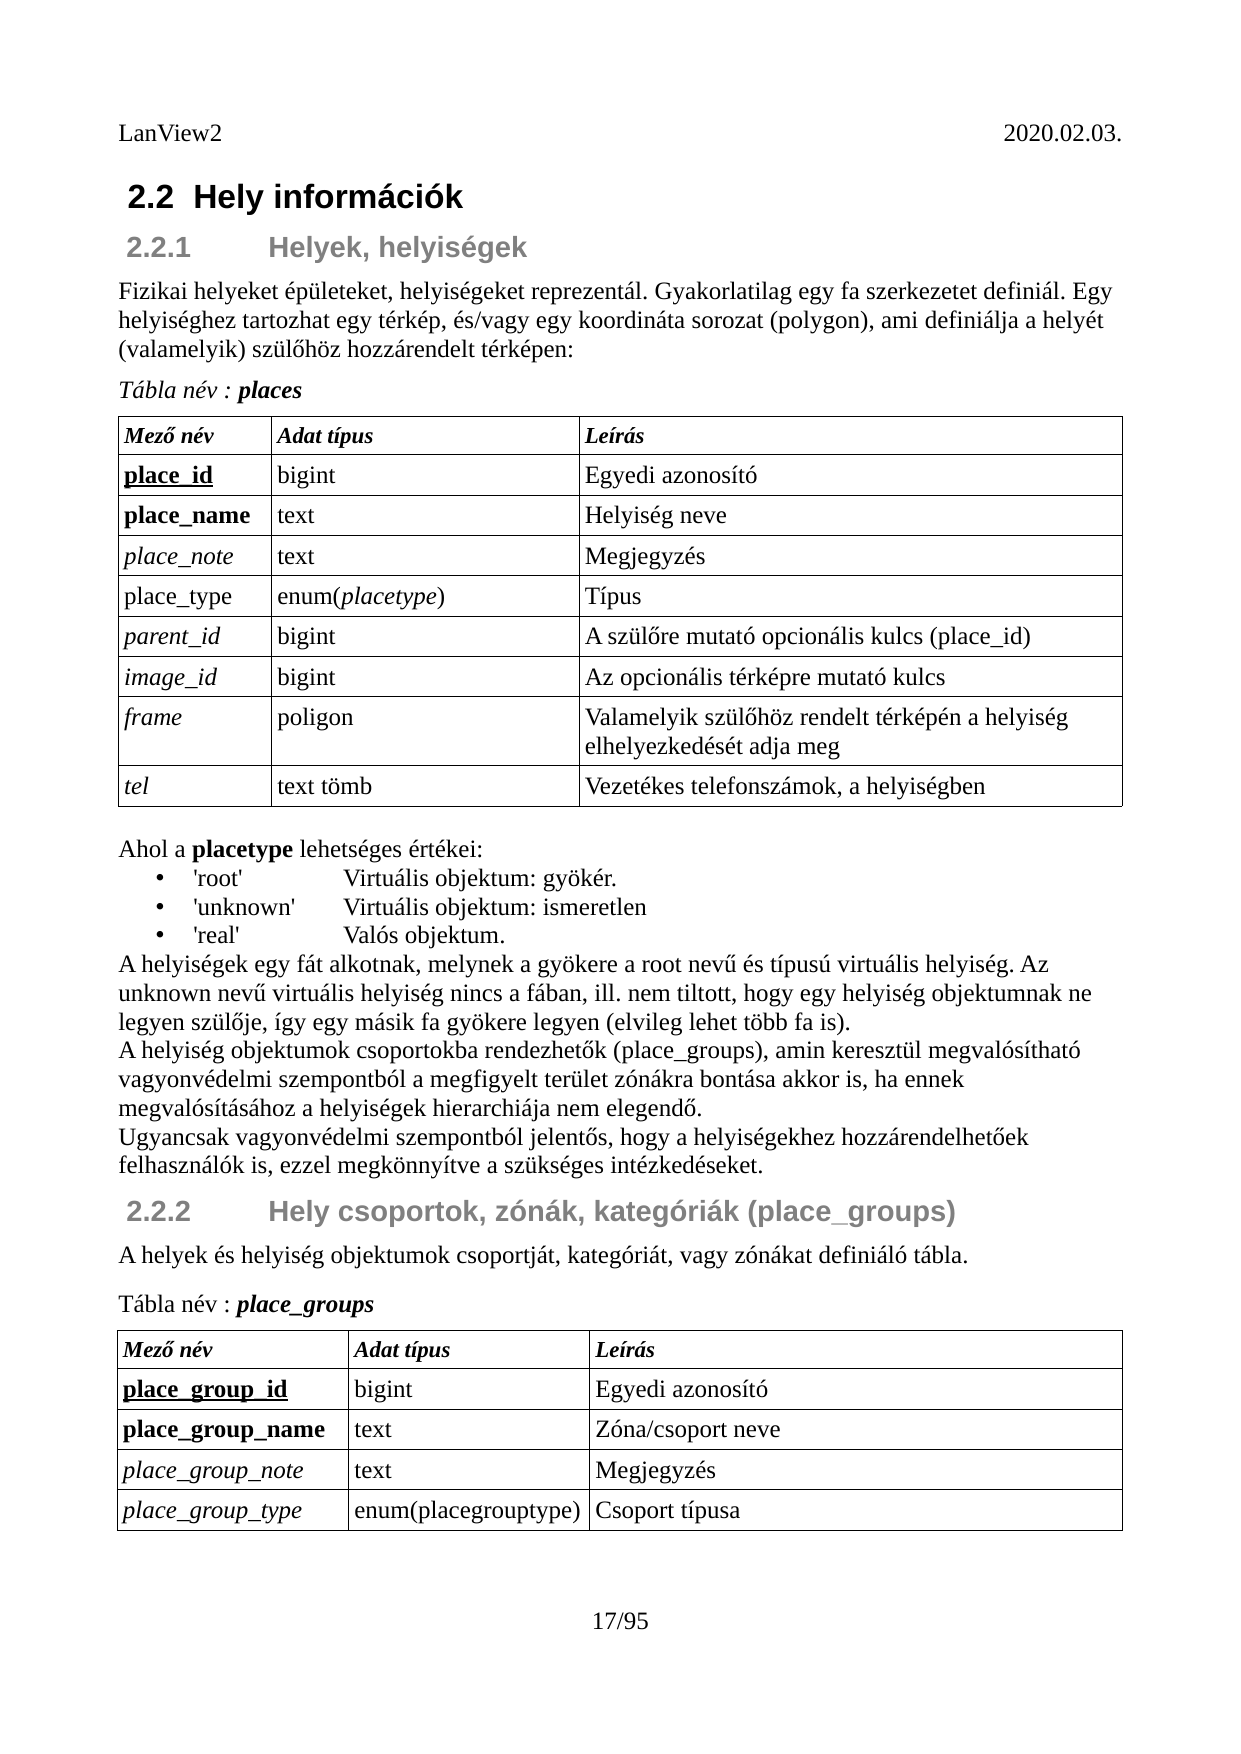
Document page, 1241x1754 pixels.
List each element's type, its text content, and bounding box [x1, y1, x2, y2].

table_cell place_group_note [118, 1450, 348, 1489]
subtitle Hely információk [118, 177, 1122, 216]
table_cell bigint [272, 617, 579, 656]
list 'unknown' Virtuális objektum: ismeretlen [156, 892, 1122, 921]
text A helyiségek egy fát alkotnak, melynek a gyökere a root nevű és típusú virtuális helyiség. Az unknown nevű virtuális helyiség nincs a fában, ill. nem tiltott, hogy egy helyiség objektumnak ne legyen szülője, így egy másik fa gyökere legyen (elvileg lehet több fa is). [118, 949, 1122, 1036]
table_cell text [349, 1410, 589, 1449]
table_cell place_group_type [118, 1490, 348, 1529]
table_cell text [272, 496, 579, 535]
table_header Adat típus [272, 417, 579, 454]
table_cell poligon [272, 697, 579, 765]
table_header Leírás [580, 417, 1122, 454]
table_cell text [272, 536, 579, 575]
subtitle Helyek, helyiségek [118, 230, 1122, 264]
table_cell parent_id [119, 617, 271, 656]
table_cell Valamelyik szülőhöz rendelt térképén a helyiség elhelyezkedését adja meg [580, 697, 1122, 765]
table_cell Megjegyzés [590, 1450, 1122, 1489]
table_cell Egyedi azonosító [580, 455, 1122, 494]
table_cell Megjegyzés [580, 536, 1122, 575]
table_cell text [349, 1450, 589, 1489]
table_cell place_name [119, 496, 271, 535]
subtitle Hely csoportok, zónák, kategóriák (place_groups) [118, 1194, 1122, 1227]
text Ahol a placetype lehetséges értékei: [118, 834, 1122, 863]
table_cell place_note [119, 536, 271, 575]
table_cell Az opcionális térképre mutató kulcs [580, 657, 1122, 696]
table_cell enum(placegrouptype) [349, 1490, 589, 1529]
list 'root' Virtuális objektum: gyökér. [156, 863, 1122, 892]
table_header Mező név [119, 417, 271, 454]
table_cell place_group_name [118, 1410, 348, 1449]
table_cell Helyiség neve [580, 496, 1122, 535]
table_cell Csoport típusa [590, 1490, 1122, 1529]
table_cell A szülőre mutató opcionális kulcs (place_id) [580, 617, 1122, 656]
table_header Leírás [590, 1331, 1122, 1368]
text Tábla név : places [118, 375, 1122, 404]
text Tábla név : place_groups [118, 1289, 1122, 1318]
table_cell place_id [119, 455, 271, 494]
text Ugyancsak vagyonvédelmi szempontból jelentős, hogy a helyiségekhez hozzárendelhetőek felhasználók is, ezzel megkönnyítve a szükséges intézkedéseket. [118, 1122, 1122, 1179]
table_cell Egyedi azonosító [590, 1369, 1122, 1408]
table_cell Vezetékes telefonszámok, a helyiségben [580, 766, 1122, 806]
table_cell place_group_id [118, 1369, 348, 1408]
table_cell text tömb [272, 766, 579, 806]
table_cell Típus [580, 576, 1122, 616]
table_cell image_id [119, 657, 271, 696]
text Fizikai helyeket épületeket, helyiségeket reprezentál. Gyakorlatilag egy fa szerkezetet definiál. Egy helyiséghez tartozhat egy térkép, és/vagy egy koordináta sorozat (polygon), ami definiálja a helyét (valamelyik) szülőhöz hozzárendelt térképen: [118, 276, 1122, 363]
table_cell bigint [272, 455, 579, 494]
table_cell frame [119, 697, 271, 765]
table_cell enum(placetype) [272, 576, 579, 616]
list 'real' Valós objektum. [156, 921, 1122, 949]
table_header Mező név [118, 1331, 348, 1368]
table_cell Zóna/csoport neve [590, 1410, 1122, 1449]
table_cell place_type [119, 576, 271, 616]
table_cell bigint [349, 1369, 589, 1408]
text A helyiség objektumok csoportokba rendezhetők (place_groups), amin keresztül megvalósítható vagyonvédelmi szempontból a megfigyelt terület zónákra bontása akkor is, ha ennek megvalósításához a helyiségek hierarchiája nem elegendő. [118, 1036, 1122, 1122]
table_cell tel [119, 766, 271, 806]
text A helyek és helyiség objektumok csoportját, kategóriát, vagy zónákat definiáló tábla. [118, 1240, 1122, 1269]
table_cell bigint [272, 657, 579, 696]
table_header Adat típus [349, 1331, 589, 1368]
